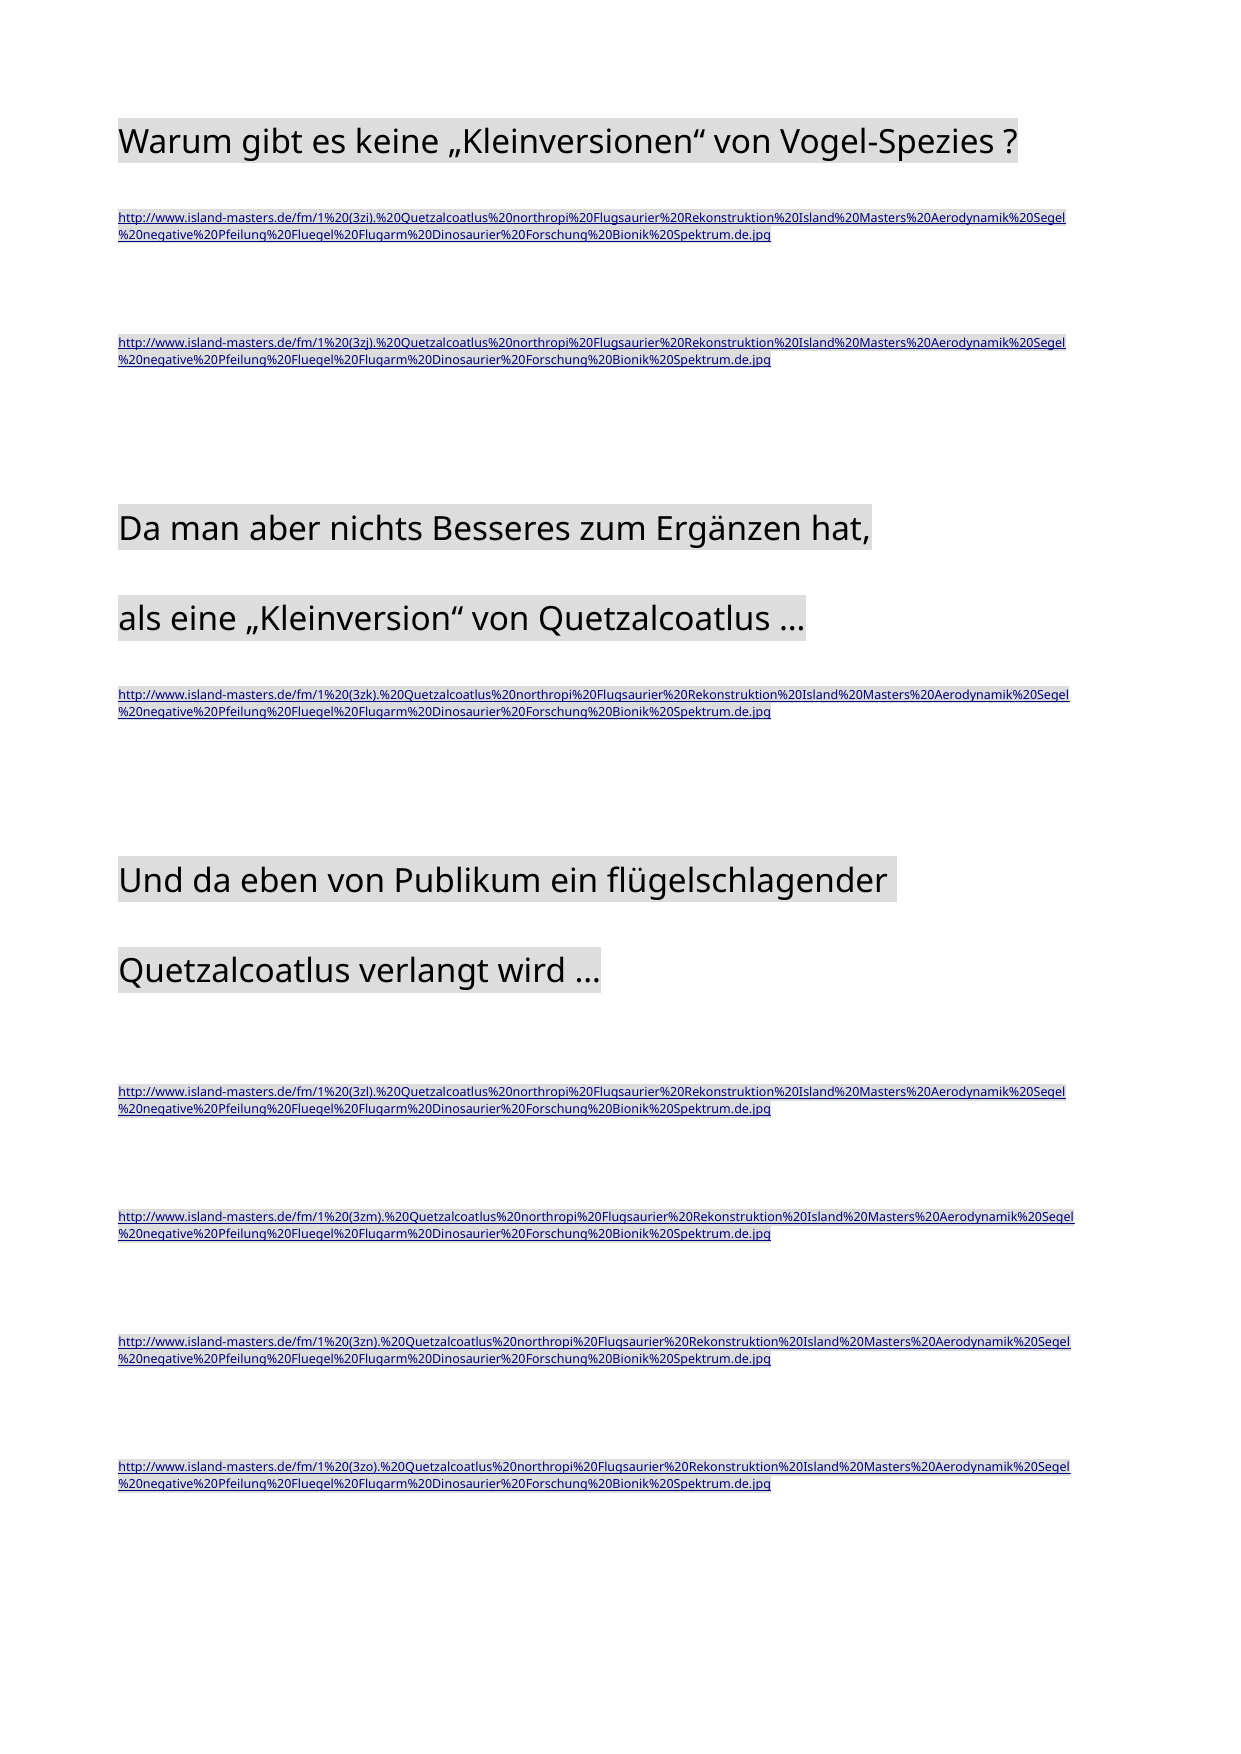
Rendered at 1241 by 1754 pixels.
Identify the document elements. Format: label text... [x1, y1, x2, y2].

text http://www.island-masters.de/fm/1%20(3zk).%20Quetzalcoatlus%20northropi%20Flugsaurier%20Rekonstruktion%20Island%20Masters%20Aerodynamik%20Segel%20negative%20Pfeilung%20Fluegel%20Flugarm%20Dinosaurier%20Forschung%20Bionik%20Spektrum.de.jpg [118, 686, 1122, 720]
text http://www.island-masters.de/fm/1%20(3zi).%20Quetzalcoatlus%20northropi%20Flugsaurier%20Rekonstruktion%20Island%20Masters%20Aerodynamik%20Segel%20negative%20Pfeilung%20Fluegel%20Flugarm%20Dinosaurier%20Forschung%20Bionik%20Spektrum.de.jpg [118, 209, 1122, 243]
text http://www.island-masters.de/fm/1%20(3zn).%20Quetzalcoatlus%20northropi%20Flugsaurier%20Rekonstruktion%20Island%20Masters%20Aerodynamik%20Segel%20negative%20Pfeilung%20Fluegel%20Flugarm%20Dinosaurier%20Forschung%20Bionik%20Spektrum.de.jpg [118, 1333, 1122, 1368]
text Und da eben von Publikum ein flügelschlagender [118, 856, 1122, 902]
text Warum gibt es keine „Kleinversionen“ von Vogel-Spezies ? [118, 118, 1122, 163]
text http://www.island-masters.de/fm/1%20(3zo).%20Quetzalcoatlus%20northropi%20Flugsaurier%20Rekonstruktion%20Island%20Masters%20Aerodynamik%20Segel%20negative%20Pfeilung%20Fluegel%20Flugarm%20Dinosaurier%20Forschung%20Bionik%20Spektrum.de.jpg [118, 1458, 1122, 1493]
text http://www.island-masters.de/fm/1%20(3zm).%20Quetzalcoatlus%20northropi%20Flugsaurier%20Rekonstruktion%20Island%20Masters%20Aerodynamik%20Segel%20negative%20Pfeilung%20Fluegel%20Flugarm%20Dinosaurier%20Forschung%20Bionik%20Spektrum.de.jpg [118, 1208, 1122, 1243]
text Da man aber nichts Besseres zum Ergänzen hat, [118, 504, 1122, 550]
text als eine „Kleinversion“ von Quetzalcoatlus … [118, 595, 1122, 641]
text http://www.island-masters.de/fm/1%20(3zl).%20Quetzalcoatlus%20northropi%20Flugsaurier%20Rekonstruktion%20Island%20Masters%20Aerodynamik%20Segel%20negative%20Pfeilung%20Fluegel%20Flugarm%20Dinosaurier%20Forschung%20Bionik%20Spektrum.de.jpg [118, 1083, 1122, 1118]
text Quetzalcoatlus verlangt wird … [118, 947, 1122, 993]
text http://www.island-masters.de/fm/1%20(3zj).%20Quetzalcoatlus%20northropi%20Flugsaurier%20Rekonstruktion%20Island%20Masters%20Aerodynamik%20Segel%20negative%20Pfeilung%20Fluegel%20Flugarm%20Dinosaurier%20Forschung%20Bionik%20Spektrum.de.jpg [118, 334, 1122, 368]
